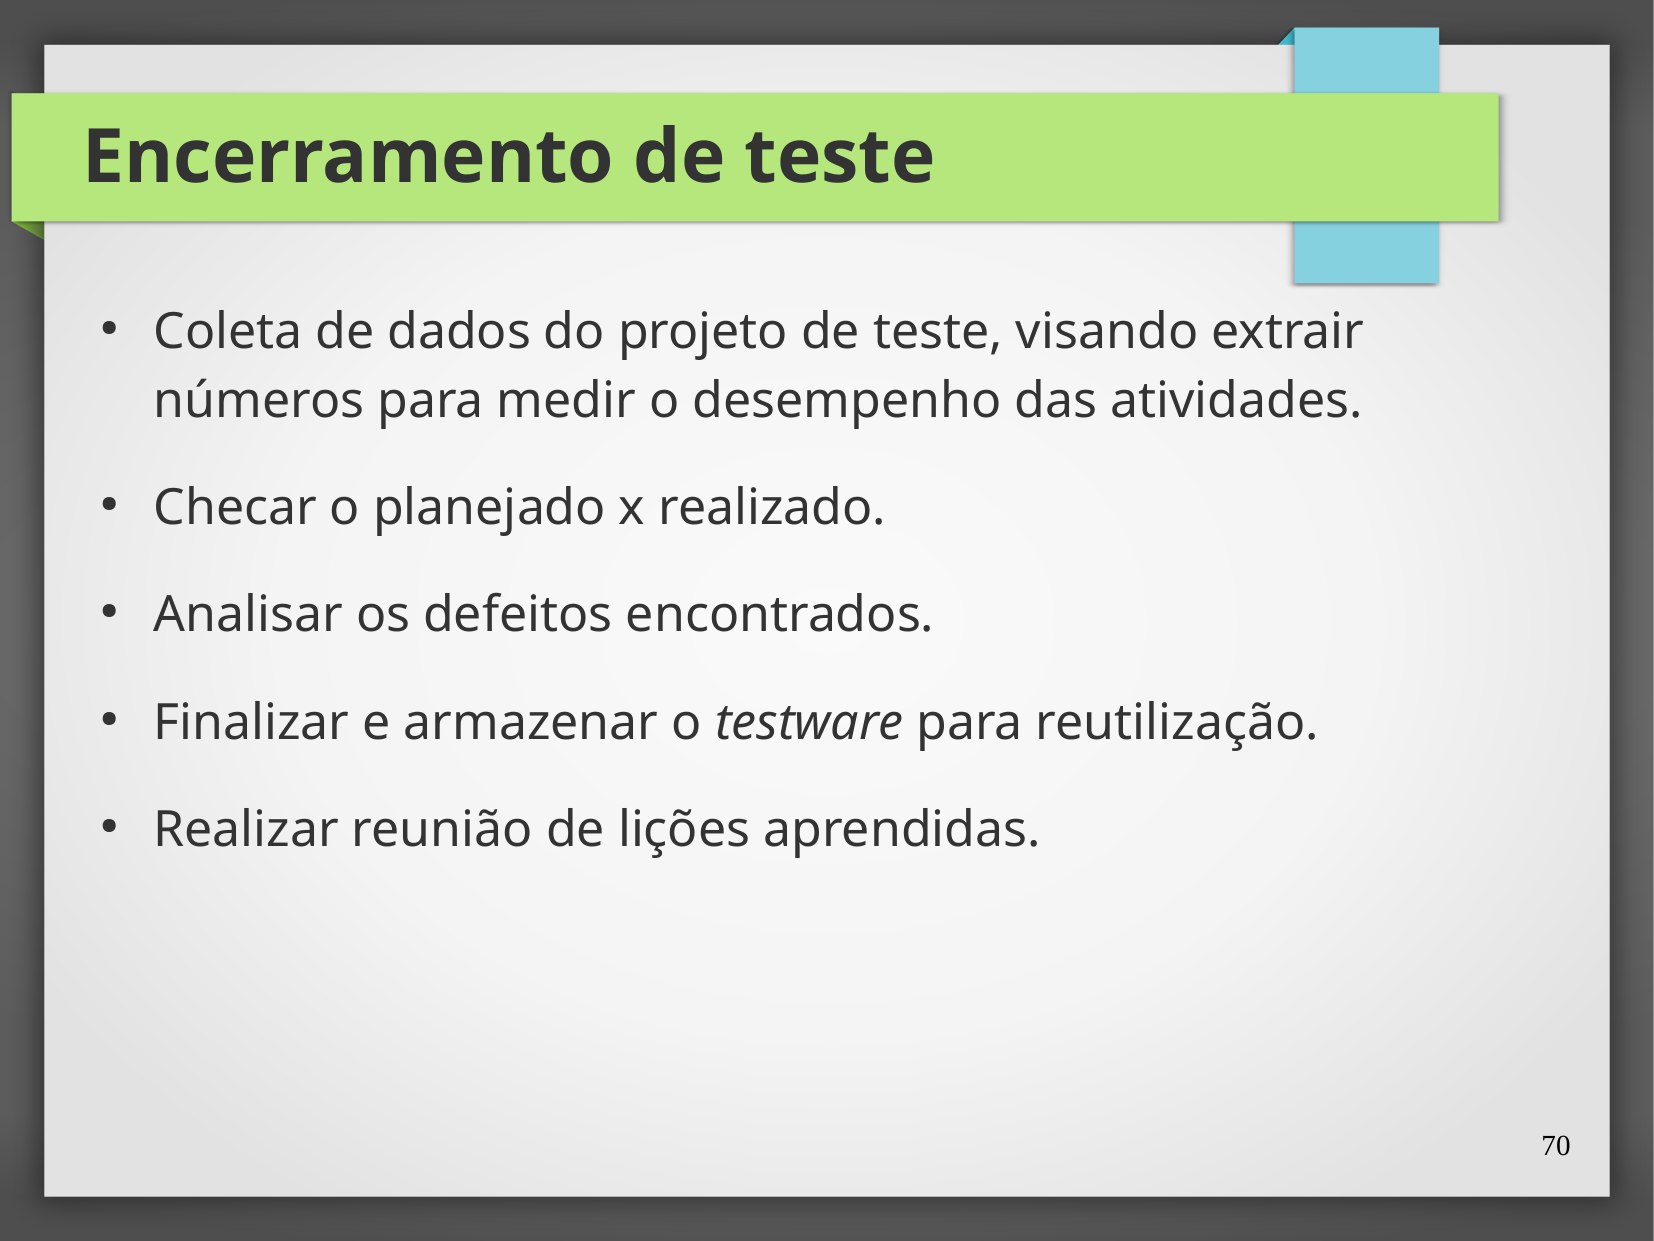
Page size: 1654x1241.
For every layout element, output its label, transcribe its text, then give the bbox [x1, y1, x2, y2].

title Encerramento de teste [82, 94, 1264, 213]
list Coleta de dados do projeto de teste, visando extrair números para medir o desempenho das atividades. Checar o planejado x realizado. Analisar os defeitos encontrados. Finalizar e armazenar o testware para reutilização. Realizar reunião de lições aprendidas. [82, 295, 1571, 1015]
picture [0, 0, 1654, 1241]
